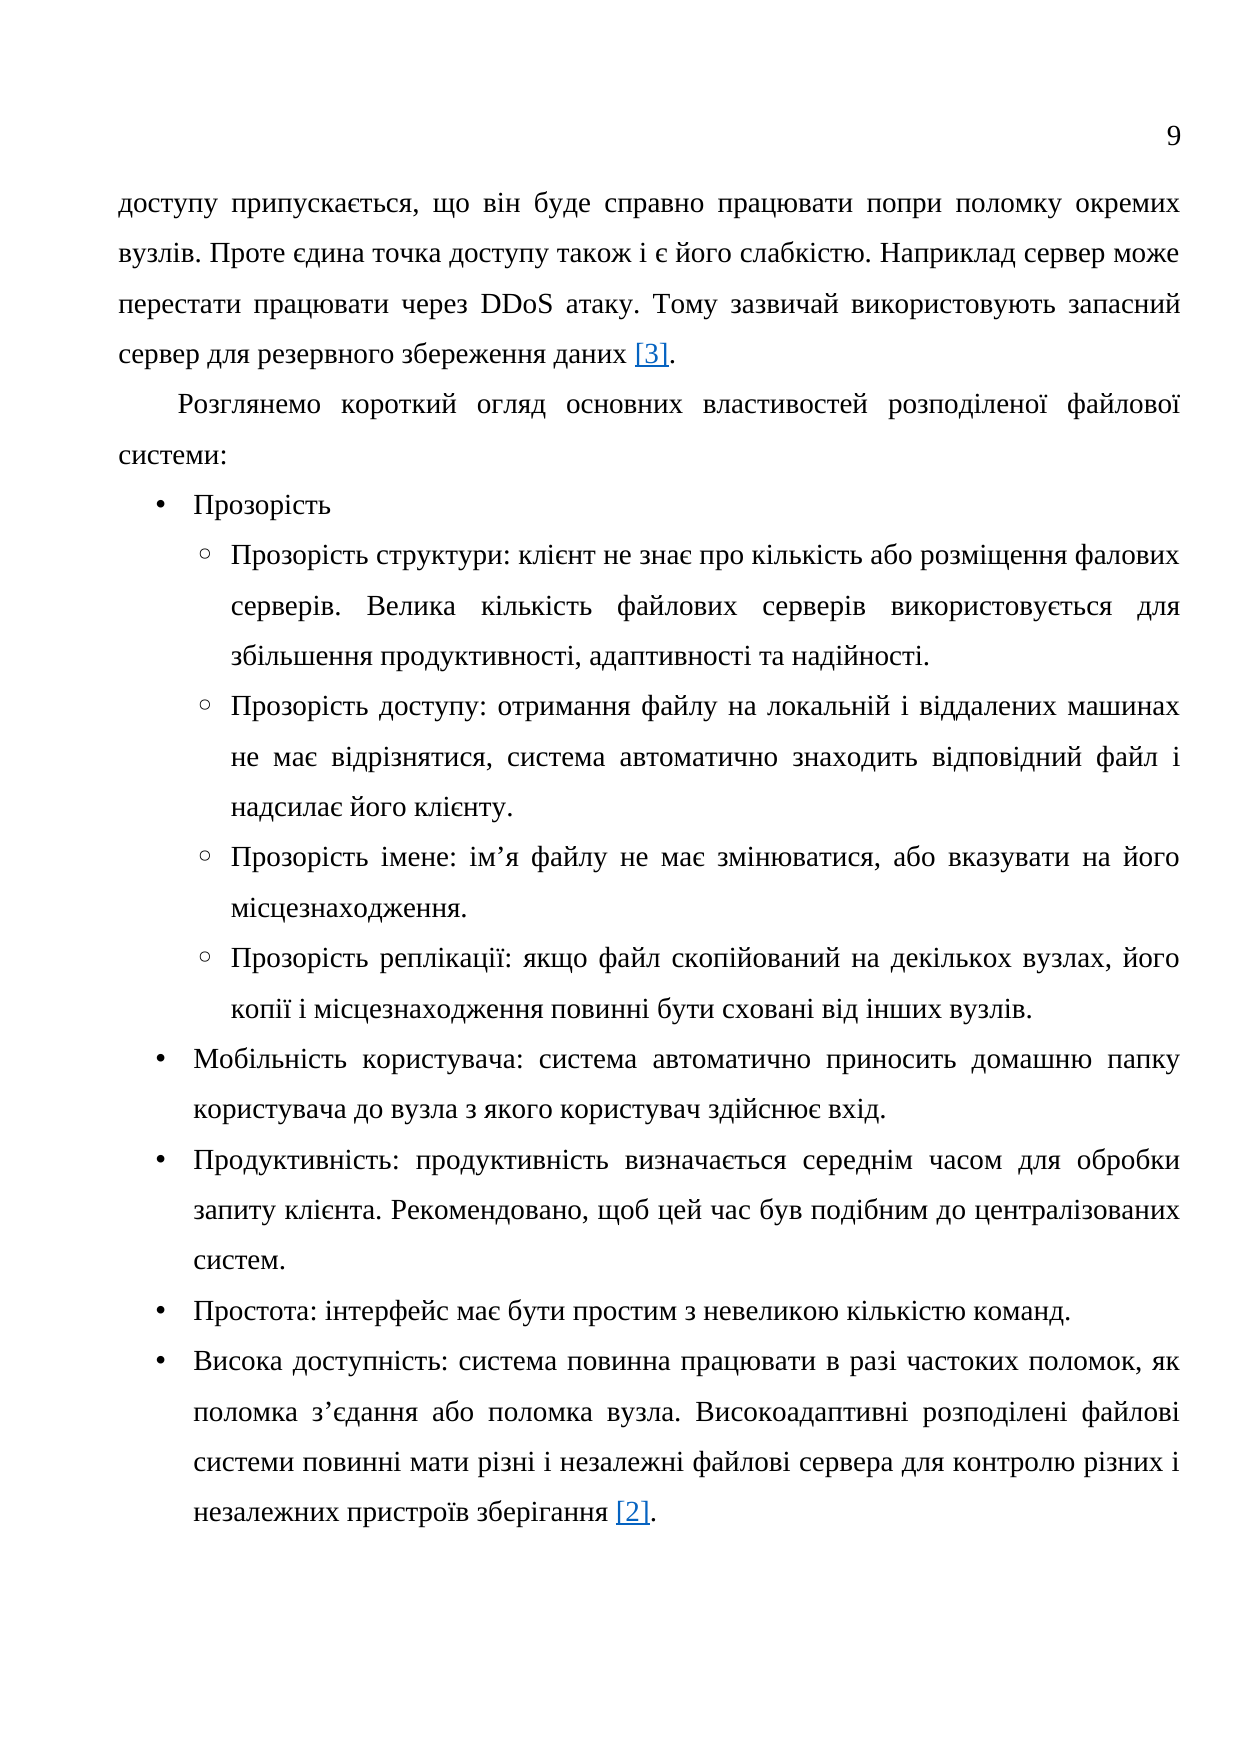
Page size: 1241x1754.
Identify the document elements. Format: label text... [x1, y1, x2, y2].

list Прозорість реплікації: якщо файл скопійований на декількох вузлах, його копії і місцезнаходження повинні бути сховані від інших вузлів. [193, 940, 1181, 1024]
list Простота: інтерфейс має бути простим з невеликою кількістю команд. [156, 1293, 1181, 1326]
list Продуктивність: продуктивність визначається середнім часом для обробки запиту клієнта. Рекомендовано, щоб цей час був подібним до централізованих систем. [156, 1142, 1181, 1276]
text Розглянемо короткий огляд основних властивостей розподіленої файлової системи: [118, 386, 1181, 470]
list Мобільність користувача: система автоматично приносить домашню папку користувача до вузла з якого користувач здійснює вхід. [156, 1041, 1181, 1125]
list Прозорість структури: клієнт не знає про кількість або розміщення фалових серверів. Велика кількість файлових серверів використовується для збільшення продуктивності, адаптивності та надійності. [193, 537, 1181, 672]
text доступу припускається, що він буде справно працювати попри поломку окремих вузлів. Проте єдина точка доступу також і є його слабкістю. Наприклад сервер може перестати працювати через DDoS атаку. Тому зазвичай використовують запасний сервер для резервного збереження даних [3]. [118, 185, 1181, 370]
list Прозорість імене: ім’я файлу не має змінюватися, або вказувати на його місцезнаходження. [193, 839, 1181, 923]
list Прозорість [156, 487, 1181, 521]
list Висока доступність: система повинна працювати в разі частоких поломок, як поломка з’єдання або поломка вузла. Високоадаптивні розподілені файлові системи повинні мати різні і незалежні файлові сервера для контролю різних і незалежних пристроїв зберігання [2]. [156, 1343, 1181, 1528]
list Прозорість доступу: отримання файлу на локальній і віддалених машинах не має відрізнятися, система автоматично знаходить відповідний файл і надсилає його клієнту. [193, 688, 1181, 823]
